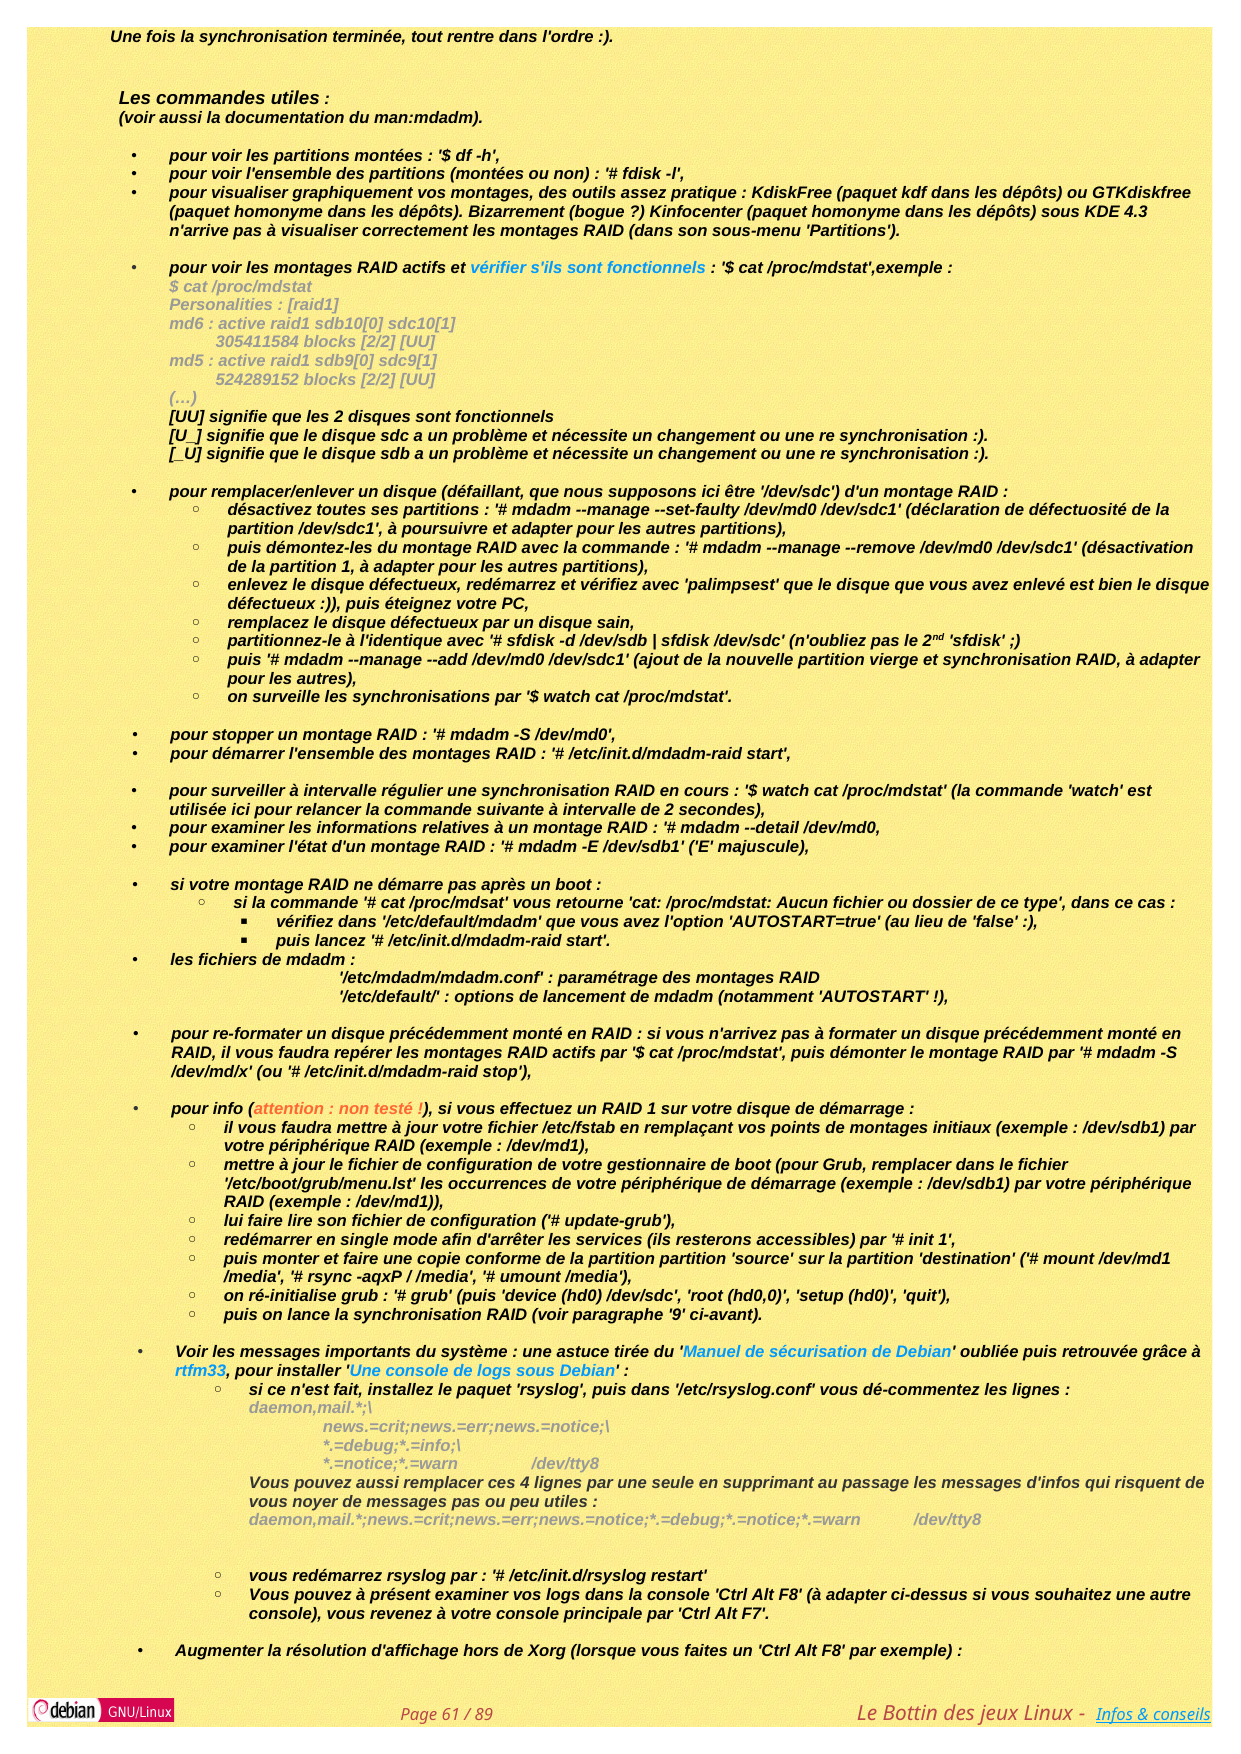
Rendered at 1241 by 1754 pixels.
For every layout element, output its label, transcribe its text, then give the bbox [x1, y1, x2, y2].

list pour voir les partitions montées : '$ df -h', [131, 146, 1212, 165]
list $ cat /proc/mdstat [131, 277, 1212, 296]
list puis on lance la synchronisation RAID (voir paragraphe '9' ci-avant). [185, 1305, 1212, 1324]
list daemon,mail.*;\ [211, 1399, 1212, 1417]
list pour examiner les informations relatives à un montage RAID : '# mdadm --detail /dev/md0, [131, 819, 1212, 837]
list Vous pouvez à présent examiner vos logs dans la console 'Ctrl Alt F8' (à adapter ci-dessus si vous souhaitez une autre console), vous revenez à votre console principale par 'Ctrl Alt F7'. [211, 1585, 1212, 1623]
list daemon,mail.*;news.=crit;news.=err;news.=notice;*.=debug;*.=notice;*.=warn /dev/tty8 [211, 1511, 1212, 1529]
list pour visualiser graphiquement vos montages, des outils assez pratique : KdiskFree (paquet kdf dans les dépôts) ou GTKdiskfree (paquet homonyme dans les dépôts). Bizarrement (bogue ?) Kinfocenter (paquet homonyme dans les dépôts) sous KDE 4.3 n'arrive pas à visualiser correctement les montages RAID (dans son sous-menu 'Partitions'). [131, 183, 1212, 239]
list pour voir l'ensemble des partitions (montées ou non) : '# fdisk -l', [131, 165, 1212, 183]
list puis '# mdadm --manage --add /dev/md0 /dev/sdc1' (ajout de la nouvelle partition vierge et synchronisation RAID, à adapter pour les autres), [189, 650, 1212, 688]
list puis démontez-les du montage RAID avec la commande : '# mdadm --manage --remove /dev/md0 /dev/sdc1' (désactivation de la partition 1, à adapter pour les autres partitions), [189, 538, 1212, 576]
list pour surveiller à intervalle régulier une synchronisation RAID en cours : '$ watch cat /proc/mdstat' (la commande 'watch' est utilisée ici pour relancer la commande suivante à intervalle de 2 secondes), [131, 781, 1212, 819]
list *.=debug;*.=info;\ [285, 1436, 1212, 1454]
list puis monter et faire une copie conforme de la partition partition 'source' sur la partition 'destination' ('# mount /dev/md1 /media', '# rsync -aqxP / /media', '# umount /media'), [185, 1249, 1212, 1286]
list *.=notice;*.=warn /dev/tty8 [285, 1454, 1212, 1473]
list [U_] signifie que le disque sdc a un problème et nécessite un changement ou une re synchronisation :). [131, 426, 1212, 445]
list Vous pouvez aussi remplacer ces 4 lignes par une seule en supprimant au passage les messages d'infos qui risquent de vous noyer de messages pas ou peu utiles : [211, 1473, 1212, 1511]
list si la commande '# cat /proc/mdsat' vous retourne 'cat: /proc/mdstat: Aucun fichier ou dossier de ce type', dans ce cas : [195, 894, 1212, 912]
list Voir les messages importants du système : une astuce tirée du 'Manuel de sécurisation de Debian' oubliée puis retrouvée grâce à rtfm33, pour installer 'Une console de logs sous Debian' : [137, 1342, 1212, 1380]
text Une fois la synchronisation terminée, tout rentre dans l'ordre :). [110, 27, 1212, 46]
list 524289152 blocks [2/2] [UU] [131, 370, 1212, 389]
text '/etc/default/' : options de lancement de mdadm (notamment 'AUTOSTART' !), [339, 987, 1212, 1006]
list mettre à jour le fichier de configuration de votre gestionnaire de boot (pour Grub, remplacer dans le fichier '/etc/boot/grub/menu.lst' les occurrences de votre périphérique de démarrage (exemple : /dev/sdb1) par votre périphérique RAID (exemple : /dev/md1)), [185, 1155, 1212, 1211]
list [_U] signifie que le disque sdb a un problème et nécessite un changement ou une re synchronisation :). [131, 445, 1212, 463]
list vérifiez dans '/etc/default/mdadm' que vous avez l'option 'AUTOSTART=true' (au lieu de 'false' :), [238, 912, 1212, 931]
picture [27, 27, 1213, 1727]
list Personalities : [raid1] [131, 296, 1212, 314]
list news.=crit;news.=err;news.=notice;\ [285, 1417, 1212, 1436]
list 305411584 blocks [2/2] [UU] [131, 333, 1212, 351]
list md5 : active raid1 sdb9[0] sdc9[1] [131, 351, 1212, 370]
list Augmenter la résolution d'affichage hors de Xorg (lorsque vous faites un 'Ctrl Alt F8' par exemple) : [137, 1641, 1212, 1660]
text '/etc/mdadm/mdadm.conf' : paramétrage des montages RAID [339, 969, 1212, 987]
list [UU] signifie que les 2 disques sont fonctionnels [131, 407, 1212, 426]
list pour démarrer l'ensemble des montages RAID : '# /etc/init.d/mdadm-raid start', [132, 744, 1212, 763]
list md6 : active raid1 sdb10[0] sdc10[1] [131, 314, 1212, 333]
list vous redémarrez rsyslog par : '# /etc/init.d/rsyslog restart' [211, 1566, 1212, 1585]
list pour voir les montages RAID actifs et vérifier s'ils sont fonctionnels : '$ cat /proc/mdstat',exemple : [131, 258, 1212, 277]
list remplacez le disque défectueux par un disque sain, [189, 613, 1212, 632]
list puis lancez '# /etc/init.d/mdadm-raid start'. [238, 931, 1212, 950]
list redémarrer en single mode afin d'arrêter les services (ils resterons accessibles) par '# init 1', [185, 1230, 1212, 1249]
list il vous faudra mettre à jour votre fichier /etc/fstab en remplaçant vos points de montages initiaux (exemple : /dev/sdb1) par votre périphérique RAID (exemple : /dev/md1), [185, 1118, 1212, 1155]
list (…) [131, 389, 1212, 407]
list pour re-formater un disque précédemment monté en RAID : si vous n'arrivez pas à formater un disque précédemment monté en RAID, il vous faudra repérer les montages RAID actifs par '$ cat /proc/mdstat', puis démonter le montage RAID par '# mdadm -S /dev/md/x' (ou '# /etc/init.d/mdadm-raid stop'), [133, 1024, 1212, 1081]
list partitionnez-le à l'identique avec '# sfdisk -d /dev/sdb | sfdisk /dev/sdc' (n'oubliez pas le 2nd 'sfdisk' ;) [189, 632, 1212, 650]
list on surveille les synchronisations par '$ watch cat /proc/mdstat'. [189, 688, 1212, 707]
list on ré-initialise grub : '# grub' (puis 'device (hd0) /dev/sdc', 'root (hd0,0)', 'setup (hd0)', 'quit'), [185, 1286, 1212, 1305]
list désactivez toutes ses partitions : '# mdadm --manage --set-faulty /dev/md0 /dev/sdc1' (déclaration de défectuosité de la partition /dev/sdc1', à poursuivre et adapter pour les autres partitions), [189, 501, 1212, 538]
list si votre montage RAID ne démarre pas après un boot : [132, 875, 1212, 894]
list pour examiner l'état d'un montage RAID : '# mdadm -E /dev/sdb1' ('E' majuscule), [131, 837, 1212, 856]
list si ce n'est fait, installez le paquet 'rsyslog', puis dans '/etc/rsyslog.conf' vous dé-commentez les lignes : [211, 1380, 1212, 1399]
list pour stopper un montage RAID : '# mdadm -S /dev/md0', [132, 725, 1212, 744]
list pour remplacer/enlever un disque (défaillant, que nous supposons ici être '/dev/sdc') d'un montage RAID : [131, 482, 1212, 501]
list lui faire lire son fichier de configuration ('# update-grub'), [185, 1211, 1212, 1230]
list pour info (attention : non testé !), si vous effectuez un RAID 1 sur votre disque de démarrage : [133, 1099, 1212, 1118]
list les fichiers de mdadm : [132, 950, 1212, 969]
text Les commandes utiles : [118, 88, 1212, 109]
text (voir aussi la documentation du man:mdadm). [118, 109, 1212, 127]
list enlevez le disque défectueux, redémarrez et vérifiez avec 'palimpsest' que le disque que vous avez enlevé est bien le disque défectueux :)), puis éteignez votre PC, [189, 576, 1212, 613]
